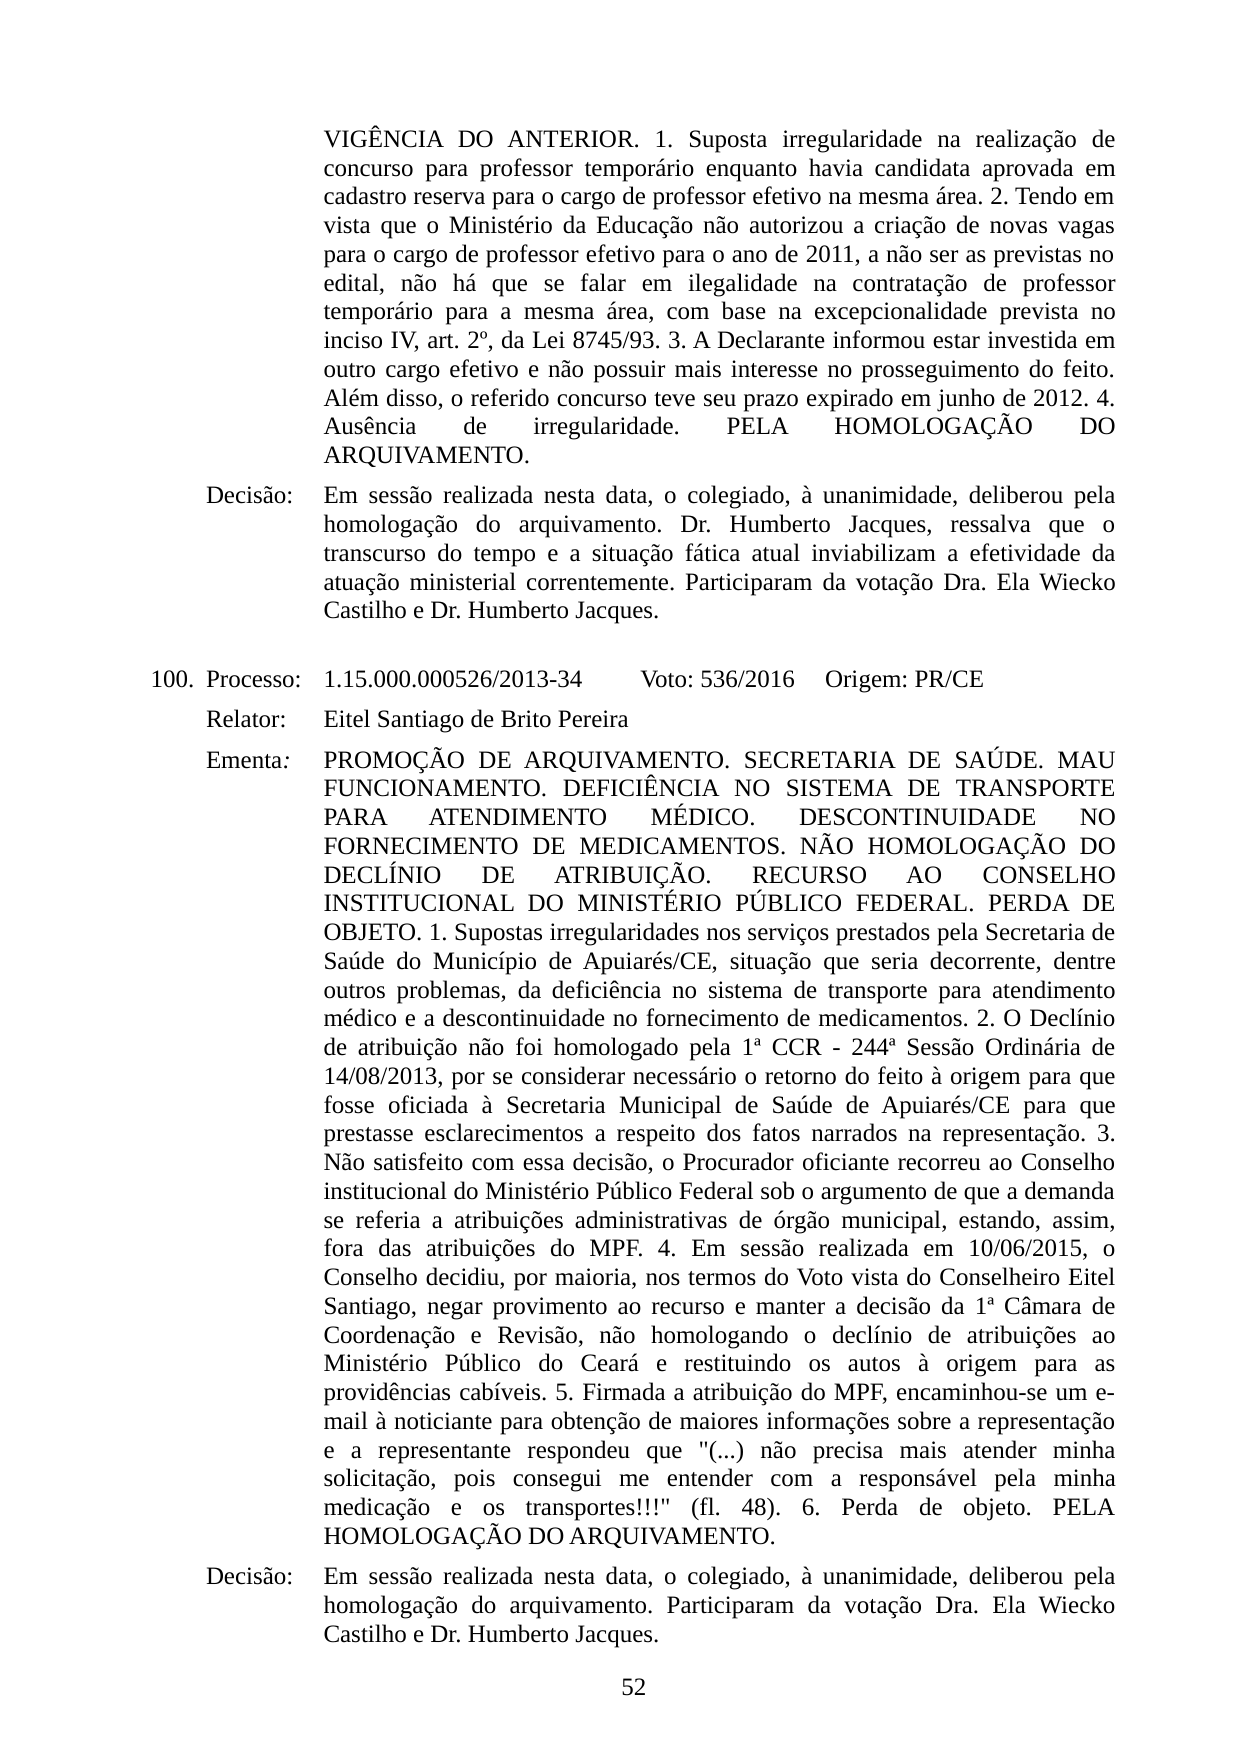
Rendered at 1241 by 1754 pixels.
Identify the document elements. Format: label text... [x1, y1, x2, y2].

table_cell [145, 699, 200, 739]
table_cell Em sessão realizada nesta data, o colegiado, à unanimidade, deliberou pela homologação do arquivamento. Participaram da votação Dra. Ela Wiecko Castilho e Dr. Humberto Jacques. [318, 1555, 1122, 1653]
table_cell Eitel Santiago de Brito Pereira [318, 699, 1122, 739]
table_cell PROMOÇÃO DE ARQUIVAMENTO. SECRETARIA DE SAÚDE. MAU FUNCIONAMENTO. DEFICIÊNCIA NO SISTEMA DE TRANSPORTE PARA ATENDIMENTO MÉDICO. DESCONTINUIDADE NO FORNECIMENTO DE MEDICAMENTOS. NÃO HOMOLOGAÇÃO DO DECLÍNIO DE ATRIBUIÇÃO. RECURSO AO CONSELHO INSTITUCIONAL DO MINISTÉRIO PÚBLICO FEDERAL. PERDA DE OBJETO. 1. Supostas irregularidades nos serviços prestados pela Secretaria de Saúde do Município de Apuiarés/CE, situação que seria decorrente, dentre outros problemas, da deficiência no sistema de transporte para atendimento médico e a descontinuidade no fornecimento de medicamentos. 2. O Declínio de atribuição não foi homologado pela 1ª CCR - 244ª Sessão Ordinária de 14/08/2013, por se considerar necessário o retorno do feito à origem para que fosse oficiada à Secretaria Municipal de Saúde de Apuiarés/CE para que prestasse esclarecimentos a respeito dos fatos narrados na representação. 3. Não satisfeito com essa decisão, o Procurador oficiante recorreu ao Conselho institucional do Ministério Público Federal sob o argumento de que a demanda se referia a atribuições administrativas de órgão municipal, estando, assim, fora das atribuições do MPF. 4. Em sessão realizada em 10/06/2015, o Conselho decidiu, por maioria, nos termos do Voto vista do Conselheiro Eitel Santiago, negar provimento ao recurso e manter a decisão da 1ª Câmara de Coordenação e Revisão, não homologando o declínio de atribuições ao Ministério Público do Ceará e restituindo os autos à origem para as providências cabíveis. 5. Firmada a atribuição do MPF, encaminhou-se um e-mail à noticiante para obtenção de maiores informações sobre a representação e a representante respondeu que "(...) não precisa mais atender minha solicitação, pois consegui me entender com a responsável pela minha medicação e os transportes!!!" (fl. 48). 6. Perda de objeto. PELA HOMOLOGAÇÃO DO ARQUIVAMENTO. [318, 739, 1122, 1555]
table_header 100. [145, 659, 200, 699]
table_cell [145, 118, 200, 474]
table_cell [200, 118, 318, 474]
table_header Voto: 536/2016 [635, 659, 819, 699]
table_header Processo: [200, 659, 318, 699]
table_cell Relator: [200, 699, 318, 739]
table_cell Decisão: [200, 1555, 318, 1653]
table_cell VIGÊNCIA DO ANTERIOR. 1. Suposta irregularidade na realização de concurso para professor temporário enquanto havia candidata aprovada em cadastro reserva para o cargo de professor efetivo na mesma área. 2. Tendo em vista que o Ministério da Educação não autorizou a criação de novas vagas para o cargo de professor efetivo para o ano de 2011, a não ser as previstas no edital, não há que se falar em ilegalidade na contratação de professor temporário para a mesma área, com base na excepcionalidade prevista no inciso IV, art. 2º, da Lei 8745/93. 3. A Declarante informou estar investida em outro cargo efetivo e não possuir mais interesse no prosseguimento do feito. Além disso, o referido concurso teve seu prazo expirado em junho de 2012. 4. Ausência de irregularidade. PELA HOMOLOGAÇÃO DO ARQUIVAMENTO. [318, 118, 1122, 474]
table_cell Ementa: [200, 739, 318, 1555]
table_header Origem: PR/CE [819, 659, 1122, 699]
table_cell [145, 1555, 200, 1653]
table_cell Em sessão realizada nesta data, o colegiado, à unanimidade, deliberou pela homologação do arquivamento. Dr. Humberto Jacques, ressalva que o transcurso do tempo e a situação fática atual inviabilizam a efetividade da atuação ministerial correntemente. Participaram da votação Dra. Ela Wiecko Castilho e Dr. Humberto Jacques. [318, 475, 1122, 630]
table_cell [145, 475, 200, 630]
table_header 1.15.000.000526/2013-34 [318, 659, 634, 699]
table_cell [145, 739, 200, 1555]
table_cell Decisão: [200, 475, 318, 630]
